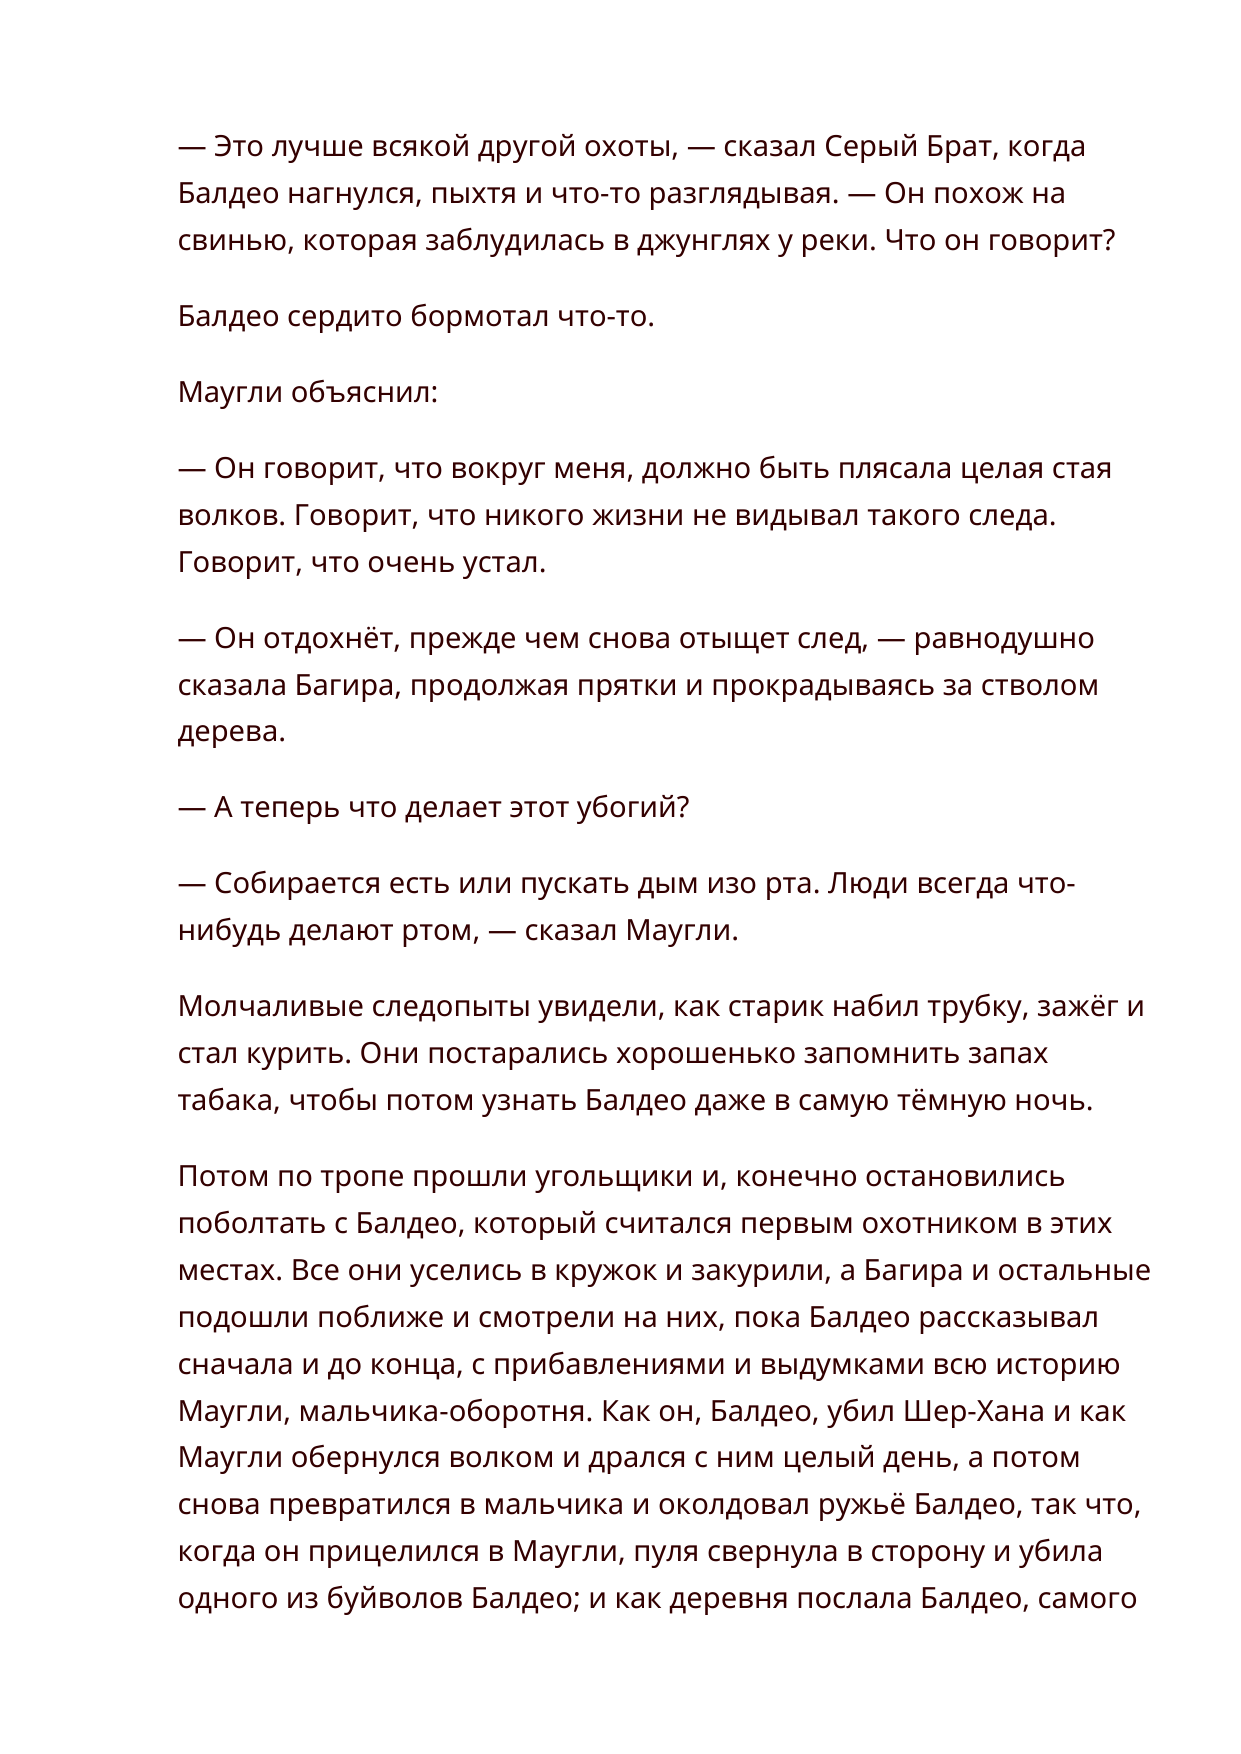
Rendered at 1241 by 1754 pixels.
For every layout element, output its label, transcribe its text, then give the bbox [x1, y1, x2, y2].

text — Это лучше всякой другой охоты, — сказал Серый Брат, когда Балдео нагнулся, пыхтя и что-то разглядывая. — Он похож на свинью, которая заблудилась в джунглях у реки. Что он говорит? [177, 118, 1152, 259]
text Маугли объяснил: [177, 364, 1152, 411]
text — Собирается есть или пускать дым изо рта. Люди всегда что-нибудь делают ртом, — сказал Маугли. [177, 856, 1152, 949]
text Потом по тропе прошли угольщики и, конечно остановились поболтать с Балдео, который считался первым охотником в этих местах. Все они уселись в кружок и закурили, а Багира и остальные подошли поближе и смотрели на них, пока Балдео рассказывал сначала и до конца, с прибавлениями и выдумками всю историю Маугли, мальчика-оборотня. Как он, Балдео, убил Шер-Хана и как Маугли обернулся волком и дрался с ним целый день, а потом снова превратился в мальчика и околдовал ружьё Балдео, так что, когда он прицелился в Маугли, пуля свернула в сторону и убила одного из буйволов Балдео; и как деревня послала Балдео, самого [177, 1148, 1152, 1617]
text Балдео сердито бормотал что-то. [177, 288, 1152, 335]
text Молчаливые следопыты увидели, как старик набил трубку, зажёг и стал курить. Они постарались хорошенько запомнить запах табака, чтобы потом узнать Балдео даже в самую тёмную ночь. [177, 978, 1152, 1119]
text — Он отдохнёт, прежде чем снова отыщет след, — равнодушно сказала Багира, продолжая прятки и прокрадываясь за стволом дерева. [177, 610, 1152, 750]
text — А теперь что делает этот убогий? [177, 779, 1152, 826]
text — Он говорит, что вокруг меня, должно быть плясала целая стая волков. Говорит, что никого жизни не видывал такого следа. Говорит, что очень устал. [177, 440, 1152, 581]
